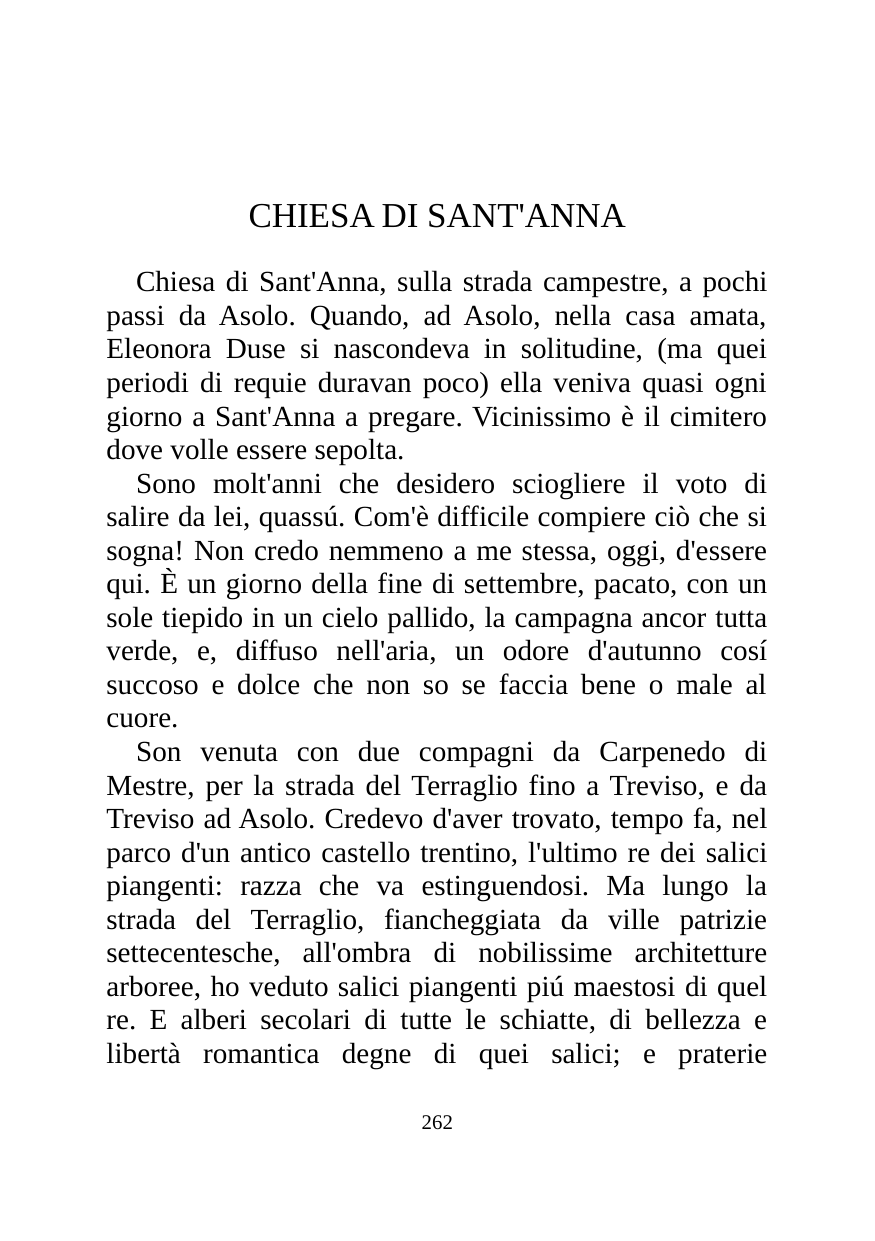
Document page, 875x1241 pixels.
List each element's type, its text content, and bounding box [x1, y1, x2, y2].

subtitle CHIESA DI SANT'ANNA [106, 195, 768, 235]
text Sono molt'anni che desidero sciogliere il voto di salire da lei, quassú. Com'è difficile compiere ciò che si sogna! Non credo nemmeno a me stessa, oggi, d'essere qui. È un giorno della fine di settembre, pacato, con un sole tiepido in un cielo pallido, la campagna ancor tutta verde, e, diffuso nell'aria, un odore d'autunno cosí succoso e dolce che non so se faccia bene o male al cuore. [106, 466, 768, 734]
text Son venuta con due compagni da Carpenedo di Mestre, per la strada del Terraglio fino a Treviso, e da Treviso ad Asolo. Credevo d'aver trovato, tempo fa, nel parco d'un antico castello trentino, l'ultimo re dei salici piangenti: razza che va estinguendosi. Ma lungo la strada del Terraglio, fiancheggiata da ville patrizie settecentesche, all'ombra di nobilissime architetture arboree, ho veduto salici piangenti piú maestosi di quel re. E alberi secolari di tutte le schiatte, di bellezza e libertà romantica degne di quei salici; e praterie [106, 734, 768, 1069]
text Chiesa di Sant'Anna, sulla strada campestre, a pochi passi da Asolo. Quando, ad Asolo, nella casa amata, Eleonora Duse si nascondeva in solitudine, (ma quei periodi di requie duravan poco) ella veniva quasi ogni giorno a Sant'Anna a pregare. Vicinissimo è il cimitero dove volle essere sepolta. [106, 264, 768, 466]
